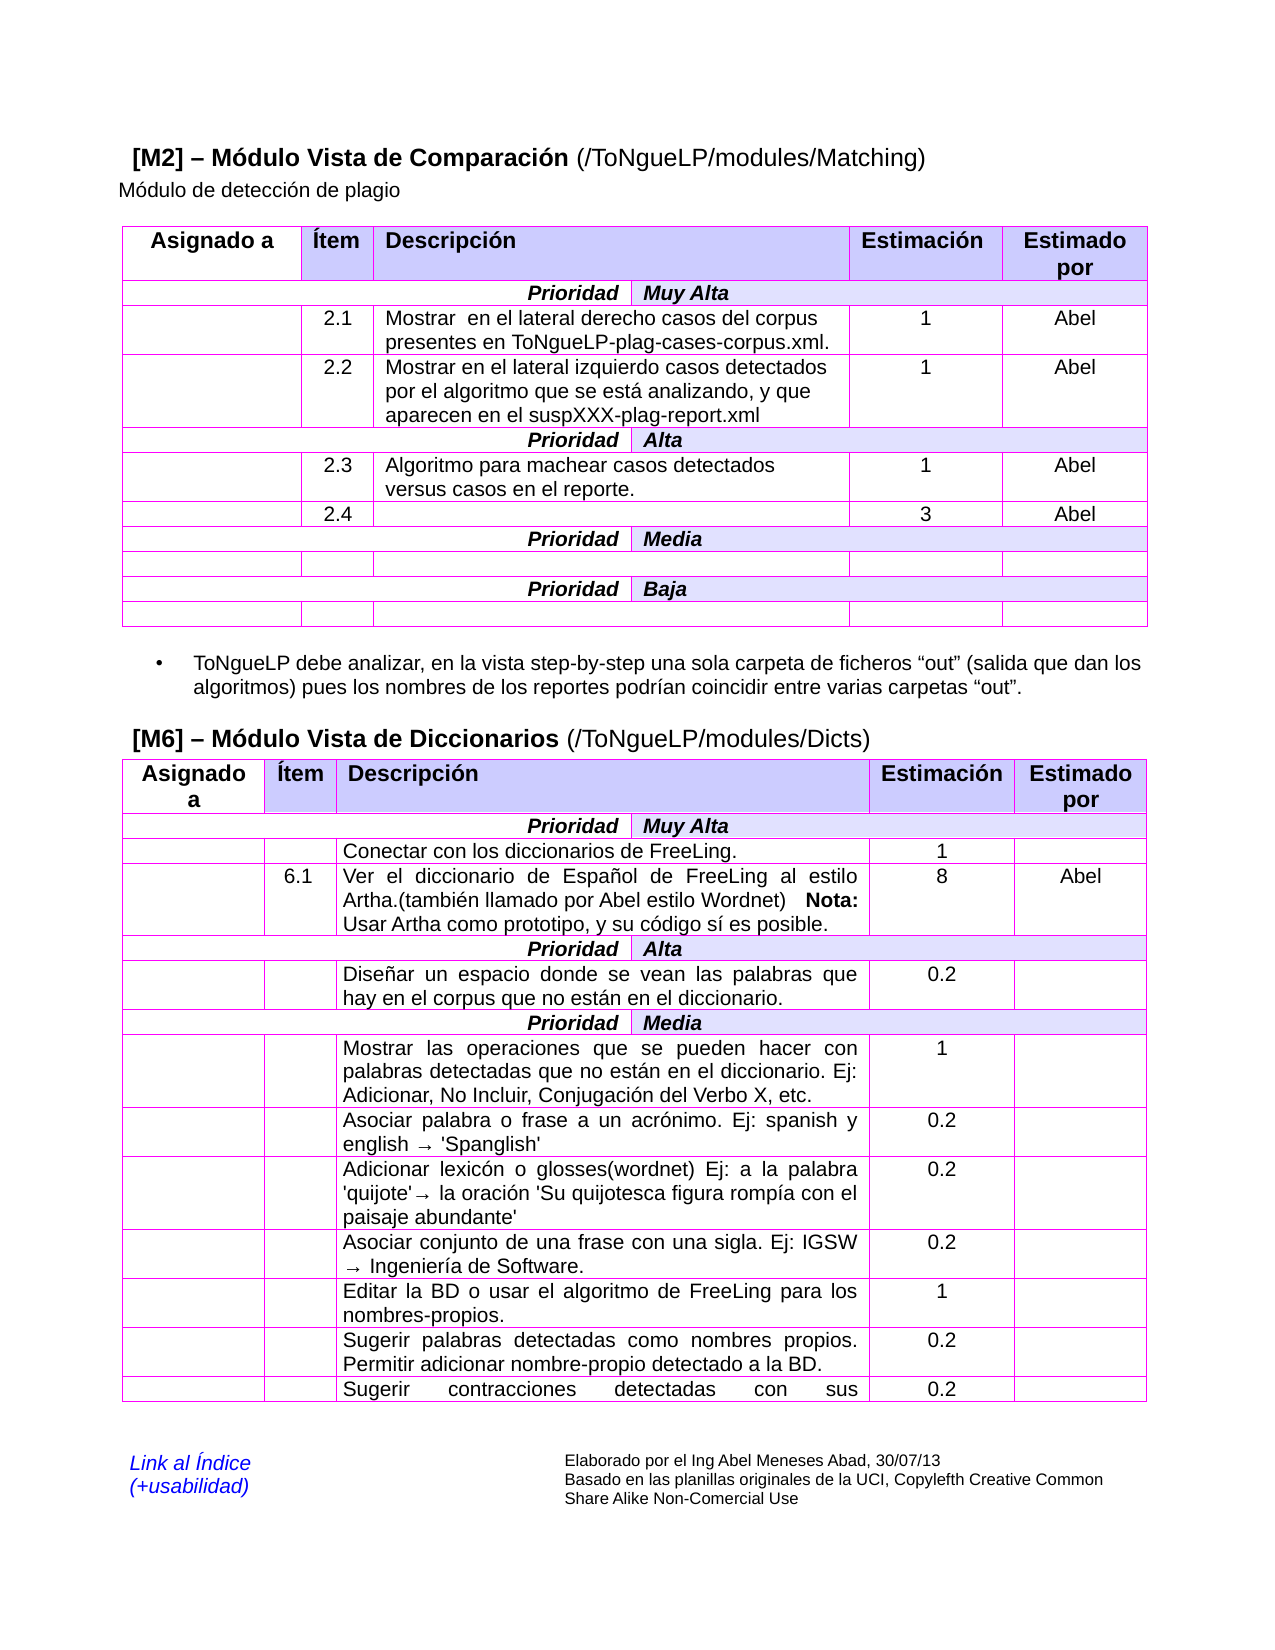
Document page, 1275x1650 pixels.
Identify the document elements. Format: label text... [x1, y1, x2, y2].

table_cell [123, 502, 301, 526]
table_cell [1015, 1157, 1146, 1229]
table_cell Ver el diccionario de Español de FreeLing al estilo Artha.(también llamado por Abel estilo Wordnet) Nota: Usar Artha como prototipo, y su código sí es posible. [337, 864, 869, 935]
table_cell Prioridad [123, 428, 631, 452]
text Módulo de detección de plagio [118, 178, 1157, 202]
table_cell [123, 602, 301, 626]
table_cell 2.4 [302, 502, 373, 526]
table_cell Alta [632, 428, 1147, 452]
table_cell 1 [850, 306, 1002, 354]
table_cell 1 [850, 355, 1002, 427]
table_cell Prioridad [123, 577, 631, 601]
table_header Estimación [850, 227, 1002, 280]
table_cell [123, 1108, 264, 1156]
table_cell [265, 1108, 336, 1156]
table_cell [123, 1377, 264, 1401]
table_cell [374, 502, 849, 526]
table_cell [1003, 602, 1147, 626]
table_cell 1 [870, 839, 1014, 862]
table_cell [302, 602, 373, 626]
table_cell Prioridad [123, 281, 631, 305]
table_cell 0.2 [870, 1328, 1014, 1376]
table_header Ítem [302, 227, 373, 280]
table_cell 8 [870, 864, 1014, 935]
table_cell Prioridad [123, 1010, 631, 1034]
list ToNgueLP debe analizar, en la vista step-by-step una sola carpeta de ficheros “out” (salida que dan los algoritmos) pues los nombres de los reportes podrían coincidir entre varias carpetas “out”. [156, 651, 1157, 699]
table_cell Diseñar un espacio donde se vean las palabras que hay en el corpus que no están en el diccionario. [337, 961, 869, 1009]
table_cell Editar la BD o usar el algoritmo de FreeLing para los nombres-propios. [337, 1279, 869, 1327]
table_cell [123, 355, 301, 427]
table_cell [1015, 1108, 1146, 1156]
table_cell Mostrar en el lateral izquierdo casos detectados por el algoritmo que se está analizando, y que aparecen en el suspXXX-plag-report.xml [374, 355, 849, 427]
table_cell [850, 552, 1002, 576]
table_cell [123, 552, 301, 576]
table_header Asignado a [123, 227, 301, 280]
table_header Estimación [870, 760, 1014, 812]
table_cell [1015, 961, 1146, 1009]
table_cell Prioridad [123, 527, 631, 551]
table_cell 0.2 [870, 1230, 1014, 1278]
subtitle [M2] – Módulo Vista de Comparación (/ToNgueLP/modules/Matching) [118, 143, 1157, 172]
table_cell [123, 306, 301, 354]
table_cell Media [632, 1010, 1146, 1034]
table_cell [123, 961, 264, 1009]
table_cell 0.2 [870, 1157, 1014, 1229]
table_cell Adicionar lexicón o glosses(wordnet) Ej: a la palabra 'quijote'→ la oración 'Su quijotesca figura rompía con el paisaje abundante' [337, 1157, 869, 1229]
table_cell Conectar con los diccionarios de FreeLing. [337, 839, 869, 862]
table_cell [1015, 1377, 1146, 1401]
table_cell Prioridad [123, 814, 631, 837]
table_cell [302, 552, 373, 576]
table_cell Algoritmo para machear casos detectados versus casos en el reporte. [374, 453, 849, 501]
table_cell [265, 1157, 336, 1229]
table_cell [265, 1377, 336, 1401]
table_header Descripción [374, 227, 849, 280]
table_header Estimado por [1015, 760, 1146, 812]
table_cell 2.2 [302, 355, 373, 427]
table_cell Abel [1003, 306, 1147, 354]
table_cell [265, 839, 336, 862]
table_cell [265, 1230, 336, 1278]
table_cell 1 [870, 1279, 1014, 1327]
table_cell 3 [850, 502, 1002, 526]
table_cell Asociar palabra o frase a un acrónimo. Ej: spanish y english → 'Spanglish' [337, 1108, 869, 1156]
table_cell [265, 1279, 336, 1327]
table_cell [374, 552, 849, 576]
table_cell Abel [1003, 453, 1147, 501]
table_cell [1015, 1328, 1146, 1376]
table_cell 0.2 [870, 1108, 1014, 1156]
table_cell Mostrar en el lateral derecho casos del corpus presentes en ToNgueLP-plag-cases-corpus.xml. [374, 306, 849, 354]
table_cell 6.1 [265, 864, 336, 935]
table_cell 1 [850, 453, 1002, 501]
table_cell Abel [1015, 864, 1146, 935]
table_cell [1015, 1035, 1146, 1107]
table_cell 2.1 [302, 306, 373, 354]
table_cell [123, 1328, 264, 1376]
table_cell [123, 864, 264, 935]
table_cell Sugerir palabras detectadas como nombres propios. Permitir adicionar nombre-propio detectado a la BD. [337, 1328, 869, 1376]
table_cell 0.2 [870, 1377, 1014, 1401]
table_cell [265, 961, 336, 1009]
table_cell Sugerir contracciones detectadas con sus [337, 1377, 869, 1401]
table_cell Asociar conjunto de una frase con una sigla. Ej: IGSW → Ingeniería de Software. [337, 1230, 869, 1278]
table_cell [1015, 1230, 1146, 1278]
table_cell [123, 1157, 264, 1229]
table_cell [123, 1279, 264, 1327]
table_header Estimado por [1003, 227, 1147, 280]
table_header Ítem [265, 760, 336, 812]
table_cell [123, 453, 301, 501]
table_cell Baja [632, 577, 1147, 601]
table_cell 0.2 [870, 961, 1014, 1009]
table_cell [265, 1035, 336, 1107]
table_cell Prioridad [123, 936, 631, 960]
table_cell [123, 839, 264, 862]
table_cell Media [632, 527, 1147, 551]
table_cell [374, 602, 849, 626]
table_cell Muy Alta [632, 281, 1147, 305]
table_cell [123, 1035, 264, 1107]
table_cell Alta [632, 936, 1146, 960]
table_header Asignado a [123, 760, 264, 812]
table_cell [1015, 839, 1146, 862]
table_header Descripción [337, 760, 869, 812]
table_cell [1003, 552, 1147, 576]
subtitle [M6] – Módulo Vista de Diccionarios (/ToNgueLP/modules/Dicts) [118, 724, 1157, 752]
table_cell Abel [1003, 502, 1147, 526]
table_cell Muy Alta [632, 814, 1146, 837]
table_cell [850, 602, 1002, 626]
table_cell Abel [1003, 355, 1147, 427]
table_cell 2.3 [302, 453, 373, 501]
table_cell [265, 1328, 336, 1376]
table_cell Mostrar las operaciones que se pueden hacer con palabras detectadas que no están en el diccionario. Ej: Adicionar, No Incluir, Conjugación del Verbo X, etc. [337, 1035, 869, 1107]
table_cell [123, 1230, 264, 1278]
table_cell [1015, 1279, 1146, 1327]
table_cell 1 [870, 1035, 1014, 1107]
